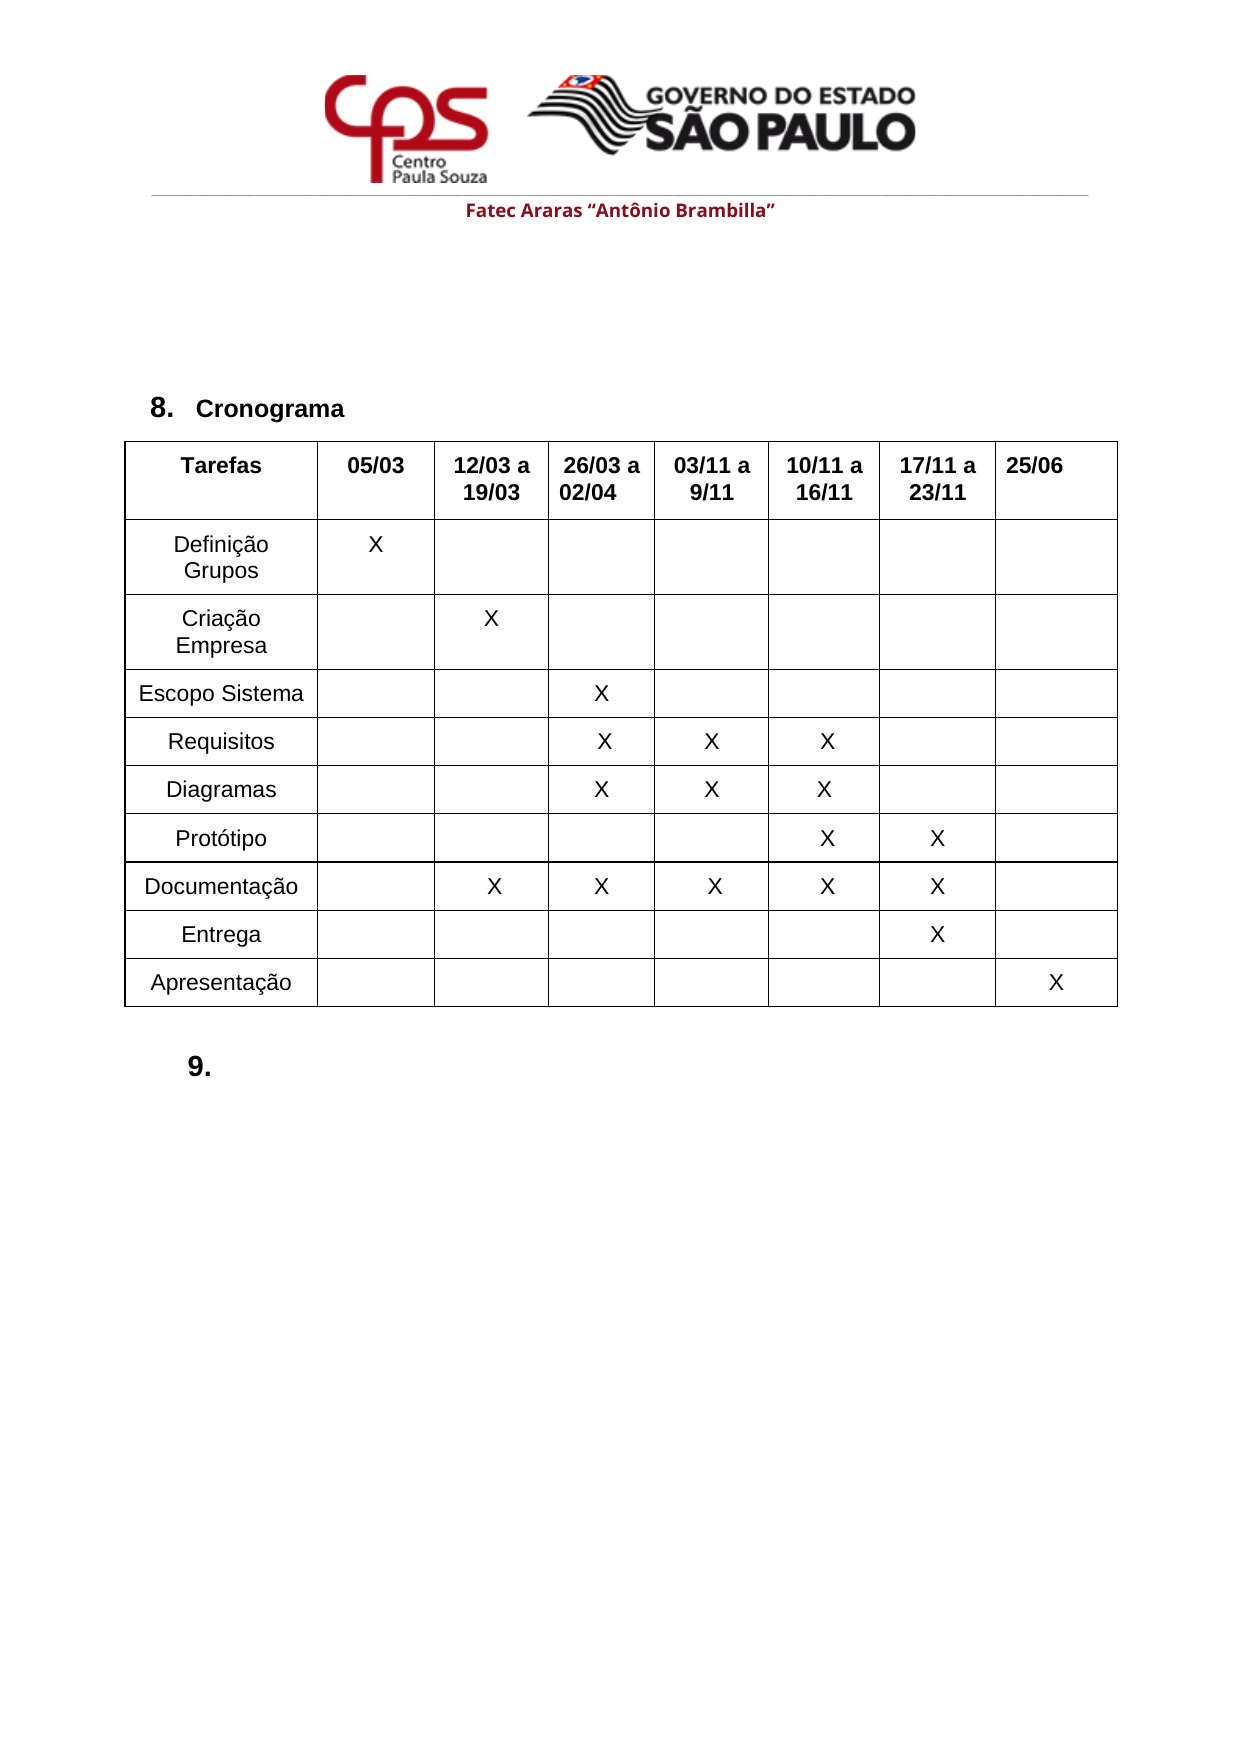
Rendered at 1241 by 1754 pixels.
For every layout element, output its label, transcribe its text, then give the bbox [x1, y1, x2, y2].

table_cell [318, 766, 434, 813]
table_cell X [769, 718, 879, 765]
table_cell [769, 959, 879, 1006]
table_cell [880, 670, 995, 717]
table_cell X [880, 911, 995, 958]
table_cell [549, 959, 654, 1006]
table_cell X [655, 766, 768, 813]
table_cell [318, 911, 434, 958]
table_header 25/06 [996, 442, 1117, 519]
table_cell [655, 814, 768, 861]
table_header 26/03 a 02/04 [549, 442, 654, 519]
table_cell [996, 766, 1117, 813]
table_cell [880, 766, 995, 813]
table_cell X [769, 766, 879, 813]
table_cell [996, 670, 1117, 717]
table_cell X [769, 814, 879, 861]
table_cell Entrega [126, 911, 317, 958]
table_cell [549, 520, 654, 594]
table_cell X [769, 863, 879, 909]
table_cell Criação Empresa [126, 595, 317, 668]
table_cell X [549, 766, 654, 813]
table_cell X [996, 959, 1117, 1006]
table_cell [318, 670, 434, 717]
table_cell X [435, 595, 548, 668]
table_cell [655, 520, 768, 594]
table_cell [996, 863, 1117, 909]
table_cell [549, 911, 654, 958]
table_header 12/03 a 19/03 [435, 442, 548, 519]
table_cell [435, 520, 548, 594]
table_header Tarefas [126, 442, 317, 519]
table_cell Protótipo [126, 814, 317, 861]
table_cell [318, 814, 434, 861]
table_cell [655, 911, 768, 958]
table_cell X [549, 670, 654, 717]
table_cell [880, 718, 995, 765]
table_cell [549, 595, 654, 668]
table_cell X [435, 863, 548, 909]
table_cell X [655, 718, 768, 765]
table_cell [996, 911, 1117, 958]
table_cell [880, 520, 995, 594]
table_cell [435, 670, 548, 717]
table_cell Diagramas [126, 766, 317, 813]
table_cell [769, 670, 879, 717]
table_cell Escopo Sistema [126, 670, 317, 717]
table_cell Documentação [126, 863, 317, 909]
table_cell [769, 595, 879, 668]
table_cell X [655, 863, 768, 909]
table_cell [655, 959, 768, 1006]
table_cell [435, 814, 548, 861]
table_cell [655, 670, 768, 717]
table_cell [549, 814, 654, 861]
table_cell [769, 911, 879, 958]
table_cell [318, 718, 434, 765]
table_cell X [549, 718, 654, 765]
table_cell [655, 595, 768, 668]
table_cell [769, 520, 879, 594]
table_cell [318, 959, 434, 1006]
table_cell Apresentação [126, 959, 317, 1006]
table_cell [996, 595, 1117, 668]
table_cell X [318, 520, 434, 594]
subtitle Cronograma [150, 390, 1090, 423]
table_cell [880, 595, 995, 668]
table_header 03/11 a 9/11 [655, 442, 768, 519]
table_cell [996, 718, 1117, 765]
table_cell [318, 863, 434, 909]
table_cell [996, 814, 1117, 861]
table_cell [435, 959, 548, 1006]
table_header 10/11 a 16/11 [769, 442, 879, 519]
table_cell X [549, 863, 654, 909]
table_header 17/11 a 23/11 [880, 442, 995, 519]
table_cell [880, 959, 995, 1006]
table_cell [435, 766, 548, 813]
table_cell Requisitos [126, 718, 317, 765]
table_cell Definição Grupos [126, 520, 317, 594]
table_cell X [880, 814, 995, 861]
table_cell X [880, 863, 995, 909]
table_cell [996, 520, 1117, 594]
table_cell [318, 595, 434, 668]
table_header 05/03 [318, 442, 434, 519]
table_cell [435, 911, 548, 958]
table_cell [435, 718, 548, 765]
